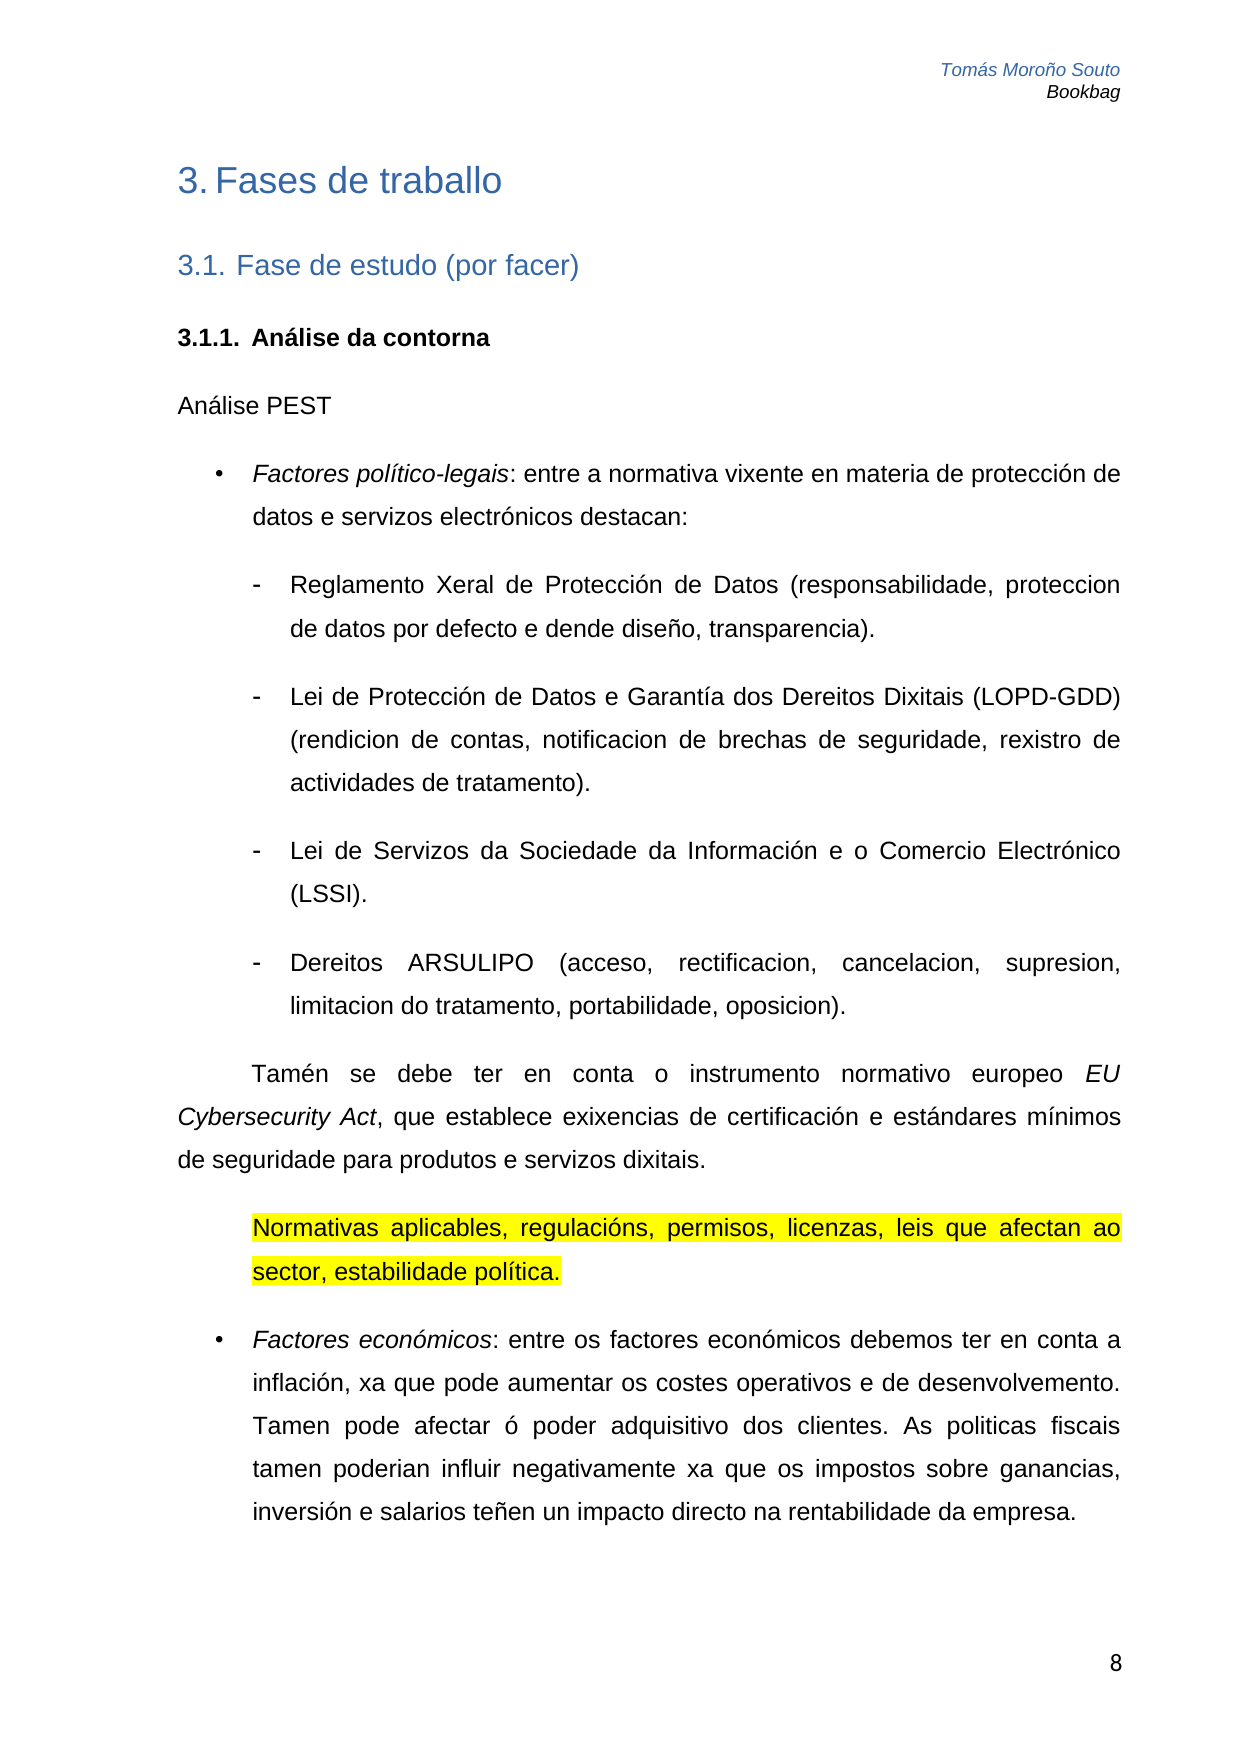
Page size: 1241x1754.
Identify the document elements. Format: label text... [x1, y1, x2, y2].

list Normativas aplicables, regulacións, permisos, licenzas, leis que afectan ao sector, estabilidade política. [215, 1213, 1122, 1285]
list Factores político-legais: entre a normativa vixente en materia de protección de datos e servizos electrónicos destacan: [215, 459, 1122, 531]
subtitle Análise da contorna [177, 323, 1122, 352]
list Lei de Protección de Datos e Garantía dos Dereitos Dixitais (LOPD-GDD) (rendicion de contas, notificacion de brechas de seguridade, rexistro de actividades de tratamento). [252, 682, 1122, 797]
list Factores económicos: entre os factores económicos debemos ter en conta a inflación, xa que pode aumentar os costes operativos e de desenvolvemento. Tamen pode afectar ó poder adquisitivo dos clientes. As politicas fiscais tamen poderian influir negativamente xa que os impostos sobre ganancias, inversión e salarios teñen un impacto directo na rentabilidade da empresa. [215, 1324, 1122, 1526]
list Lei de Servizos da Sociedade da Información e o Comercio Electrónico (LSSI). [252, 836, 1122, 908]
list Dereitos ARSULIPO (acceso, rectificacion, cancelacion, supresion, limitacion do tratamento, portabilidade, oposicion). [252, 948, 1122, 1019]
text Análise PEST [177, 391, 1122, 420]
subtitle Fase de estudo (por facer) [177, 247, 1122, 281]
list Reglamento Xeral de Protección de Datos (responsabilidade, proteccion de datos por defecto e dende diseño, transparencia). [252, 570, 1122, 642]
text Tamén se debe ter en conta o instrumento normativo europeo EU Cybersecurity Act, que establece exixencias de certificación e estándares mínimos de seguridade para produtos e servizos dixitais. [177, 1059, 1122, 1174]
subtitle Fases de traballo [177, 158, 1122, 201]
